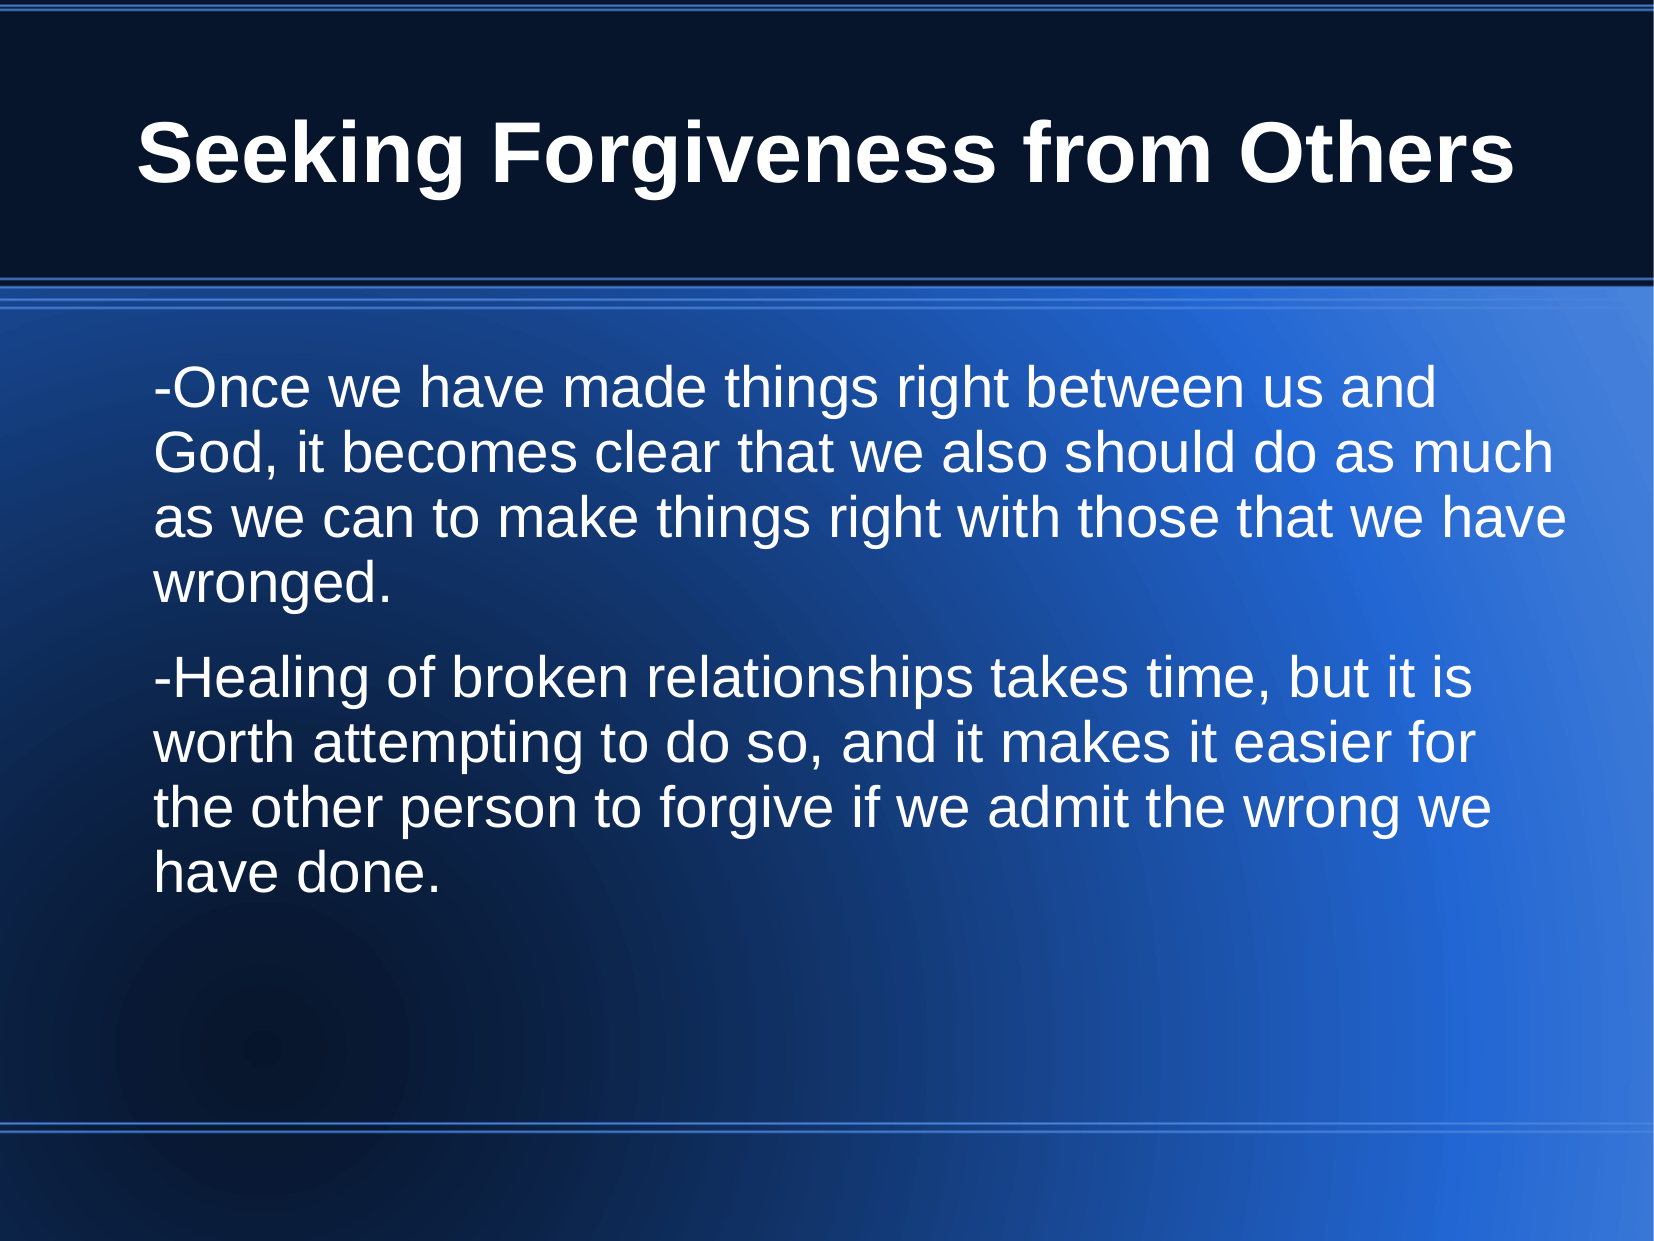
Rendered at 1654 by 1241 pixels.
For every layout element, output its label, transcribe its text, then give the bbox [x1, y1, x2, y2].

list -Once we have made things right between us and God, it becomes clear that we also should do as much as we can to make things right with those that we have wronged. -Healing of broken relationships takes time, but it is worth attempting to do so, and it makes it easier for the other person to forgive if we admit the wrong we have done. [82, 355, 1571, 1058]
title Seeking Forgiveness from Others [82, 49, 1571, 257]
picture [0, 0, 1654, 1241]
